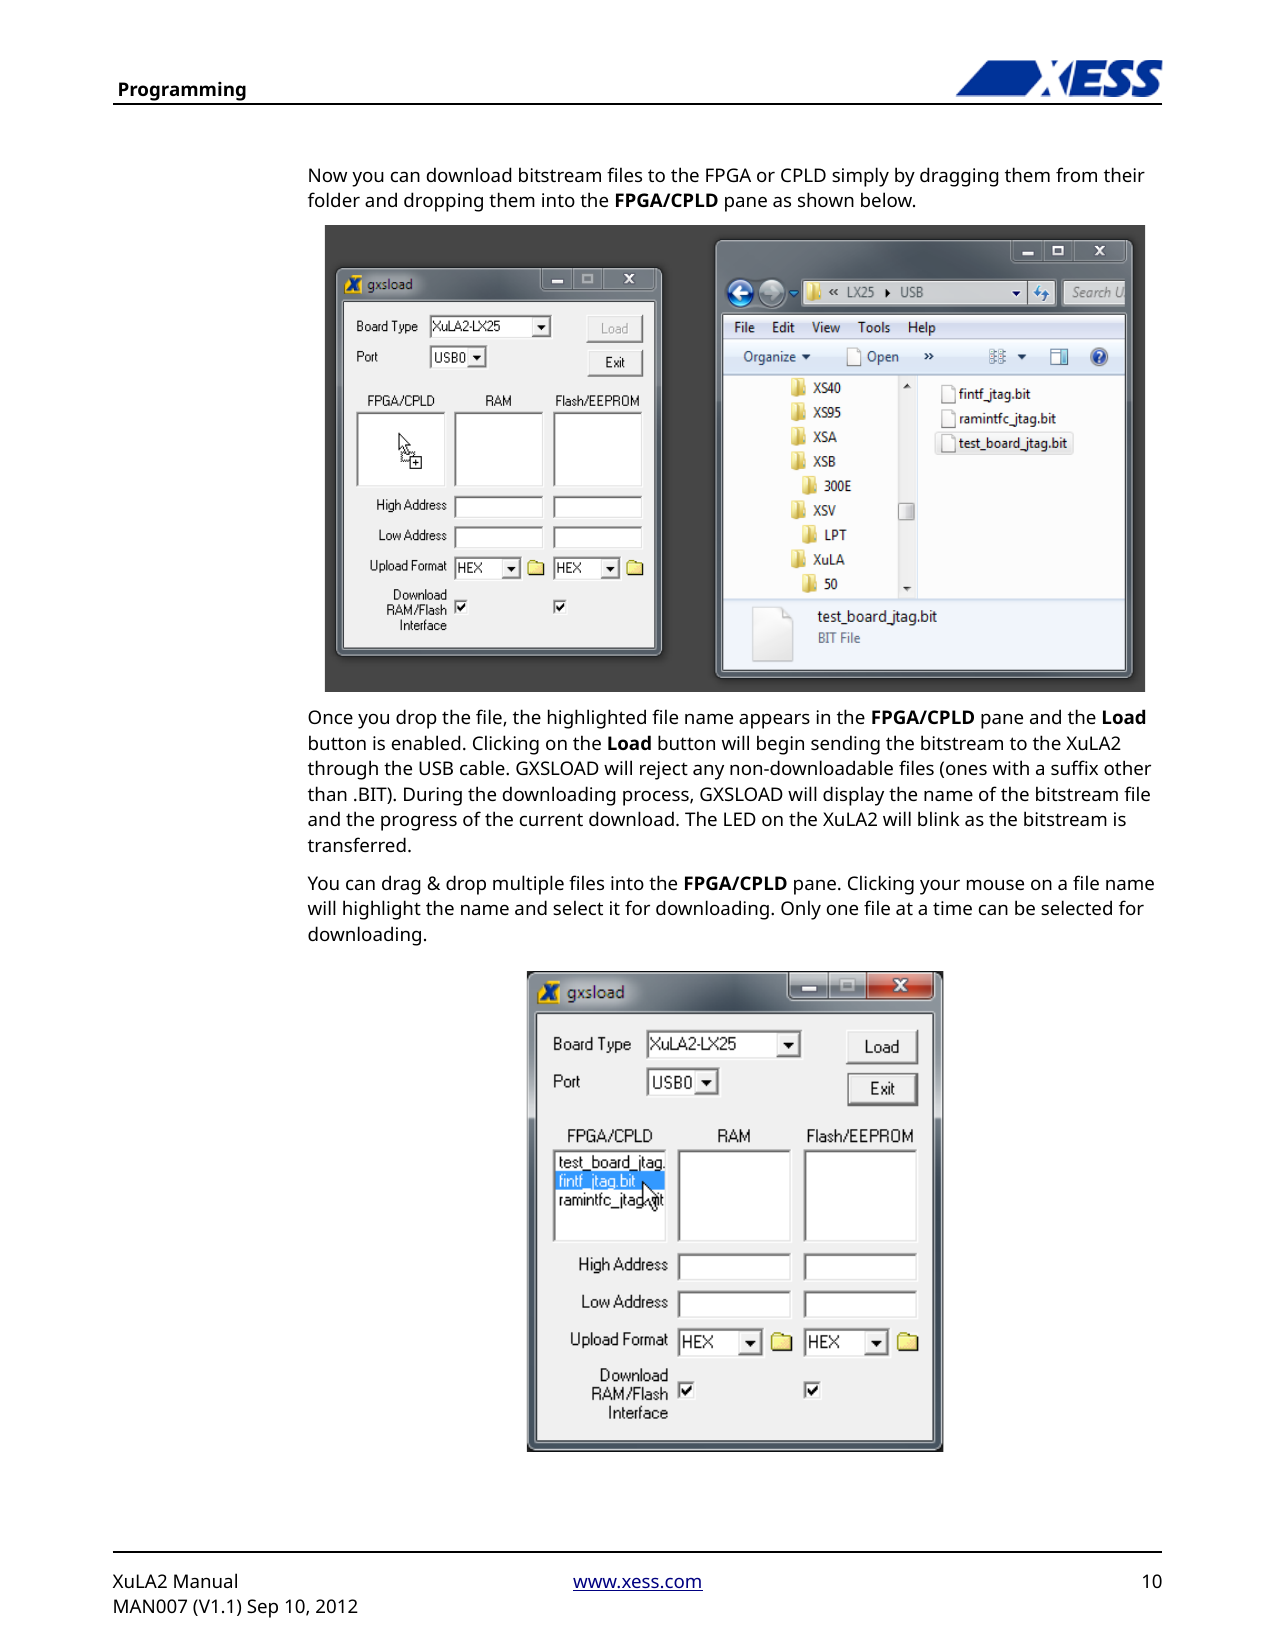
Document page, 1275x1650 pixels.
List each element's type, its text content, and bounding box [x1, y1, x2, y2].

text Now you can download bitstream files to the FPGA or CPLD simply by dragging them from their folder and dropping them into the FPGA/CPLD pane as shown below. [307, 162, 1162, 213]
picture [526, 971, 944, 1452]
text You can drag & drop multiple files into the FPGA/CPLD pane. Clicking your mouse on a file name will highlight the name and select it for downloading. Only one file at a time can be selected for downloading. [307, 870, 1162, 947]
picture [324, 225, 1146, 692]
picture [955, 60, 1163, 97]
text Once you drop the file, the highlighted file name appears in the FPGA/CPLD pane and the Load button is enabled. Clicking on the Load button will begin sending the bitstream to the XuLA2 through the USB cable. GXSLOAD will reject any non-downloadable files (ones with a suffix other than .BIT). During the downloading process, GXSLOAD will display the name of the bitstream file and the progress of the current download. The LED on the XuLA2 will blink as the bitstream is transferred. [307, 704, 1162, 858]
